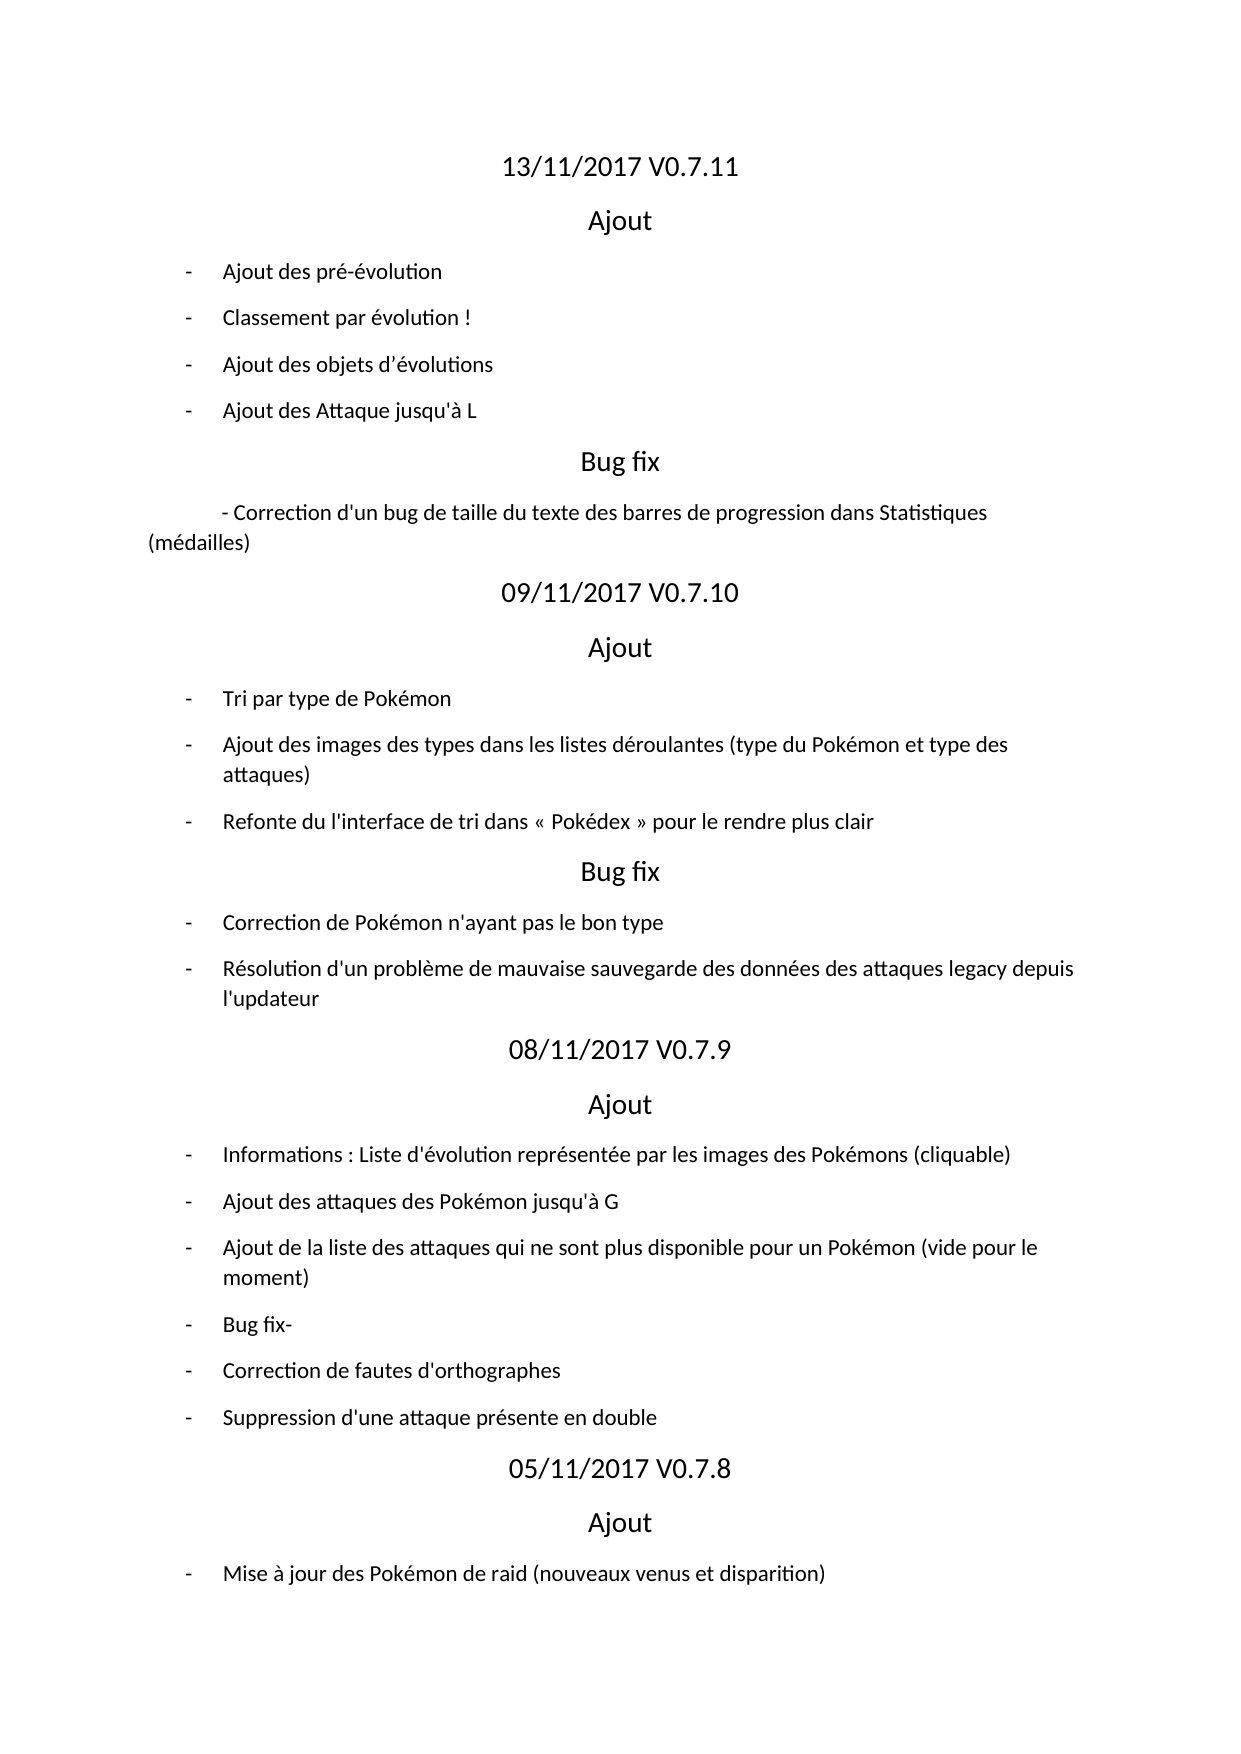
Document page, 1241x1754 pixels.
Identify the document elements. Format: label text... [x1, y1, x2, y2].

text Ajout [148, 1086, 1093, 1121]
list Mise à jour des Pokémon de raid (nouveaux venus et disparition) [185, 1559, 1093, 1587]
list Correction de Pokémon n'ayant pas le bon type [185, 908, 1093, 936]
text 09/11/2017 V0.7.10 [148, 574, 1093, 610]
list Suppression d'une attaque présente en double [185, 1403, 1093, 1431]
list Ajout des pré-évolution [185, 257, 1093, 285]
text 13/11/2017 V0.7.11 [148, 148, 1093, 183]
text 05/11/2017 V0.7.8 [148, 1450, 1093, 1485]
list Tri par type de Pokémon [185, 684, 1093, 712]
list Bug fix- [185, 1310, 1093, 1338]
list Résolution d'un problème de mauvaise sauvegarde des données des attaques legacy depuis l'updateur [185, 954, 1093, 1012]
list Ajout des attaques des Pokémon jusqu'à G [185, 1187, 1093, 1215]
text Ajout [148, 202, 1093, 238]
list Correction de fautes d'orthographes [185, 1357, 1093, 1384]
text Bug fix [148, 853, 1093, 889]
text - Correction d'un bug de taille du texte des barres de progression dans Statistiques (médailles) [148, 498, 1093, 556]
list Ajout des images des types dans les listes déroulantes (type du Pokémon et type des attaques) [185, 730, 1093, 788]
text Bug fix [148, 443, 1093, 479]
list Informations : Liste d'évolution représentée par les images des Pokémons (cliquable) [185, 1140, 1093, 1168]
text 08/11/2017 V0.7.9 [148, 1031, 1093, 1067]
list Ajout des objets d’évolutions [185, 350, 1093, 378]
list Ajout des Attaque jusqu'à L [185, 397, 1093, 425]
list Ajout de la liste des attaques qui ne sont plus disponible pour un Pokémon (vide pour le moment) [185, 1233, 1093, 1291]
list Classement par évolution ! [185, 303, 1093, 332]
text Ajout [148, 1504, 1093, 1540]
list Refonte du l'interface de tri dans « Pokédex » pour le rendre plus clair [185, 807, 1093, 835]
text Ajout [148, 629, 1093, 665]
